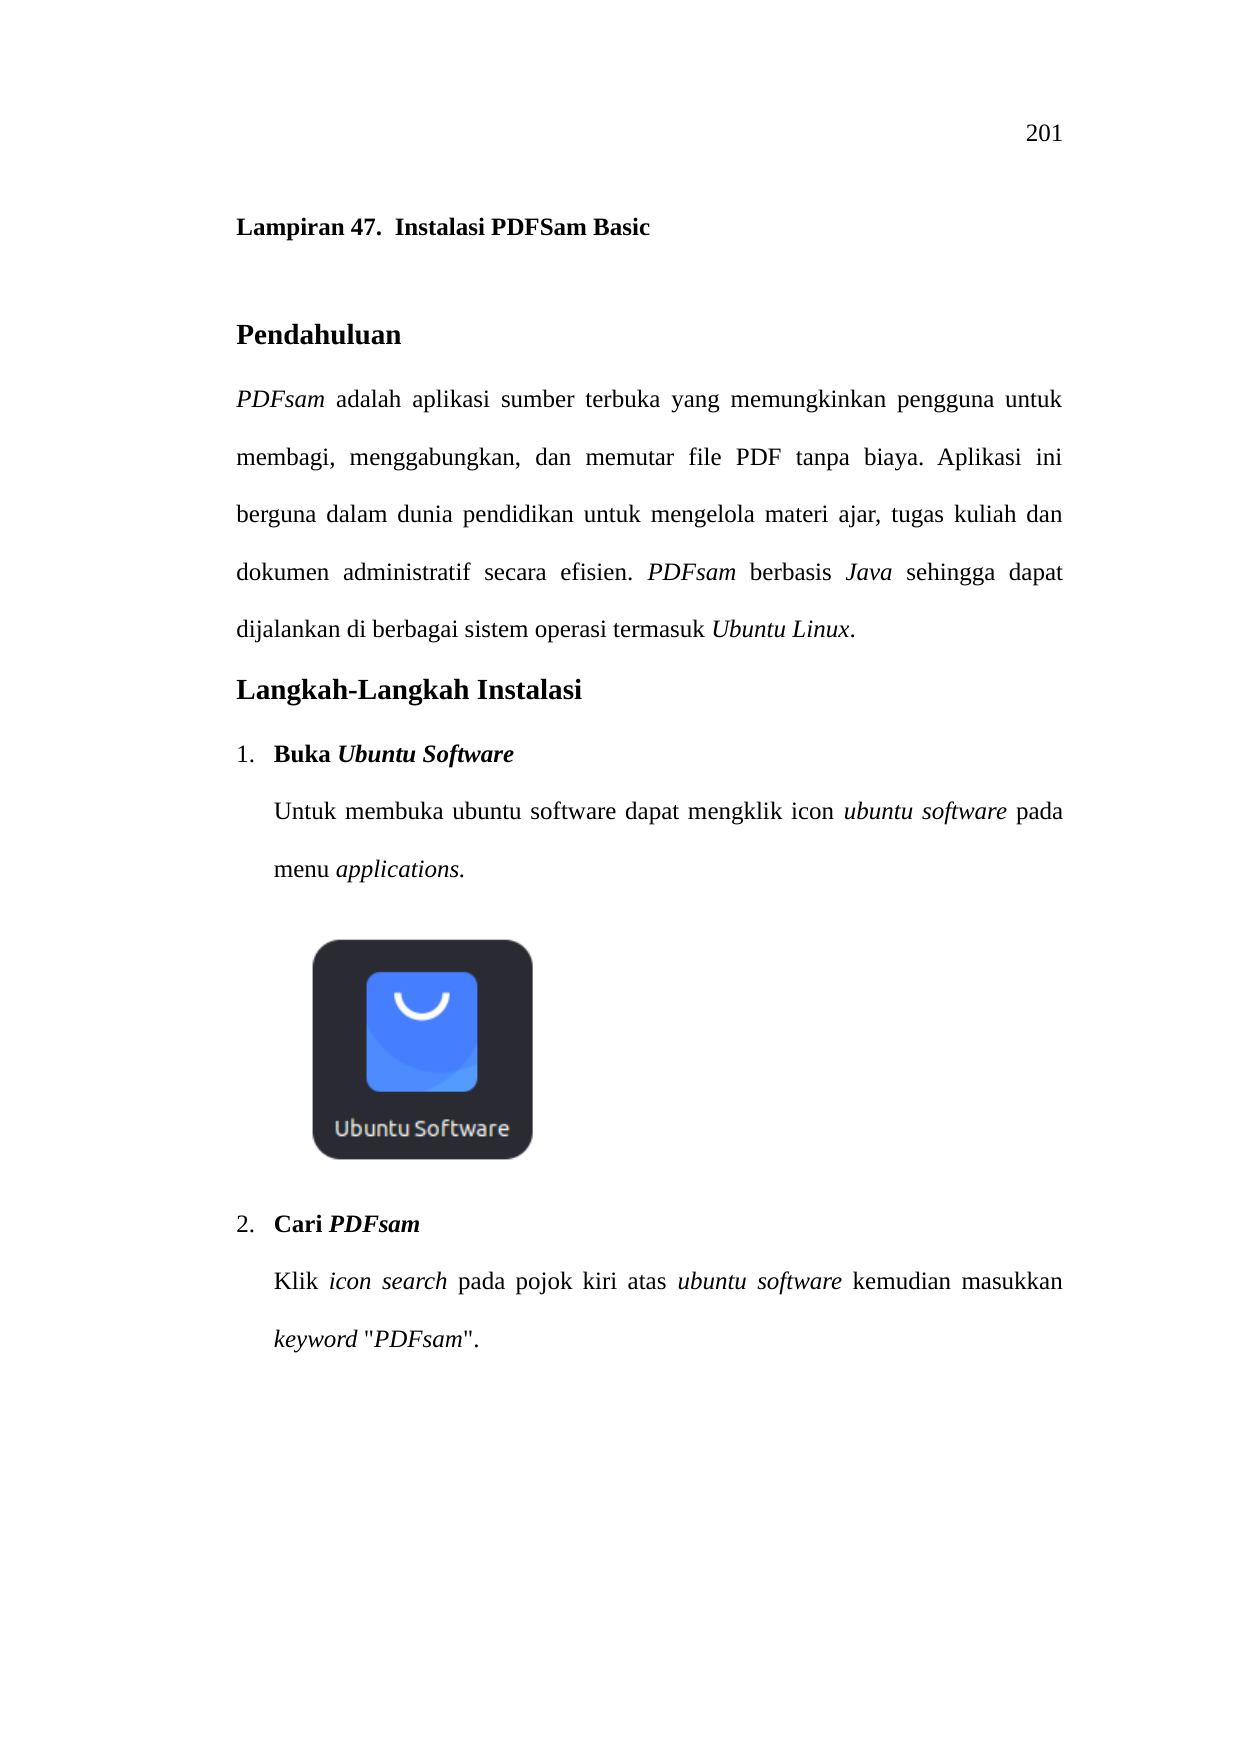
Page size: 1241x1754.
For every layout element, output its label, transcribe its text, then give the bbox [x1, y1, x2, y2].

list Buka Ubuntu Software [236, 739, 1063, 768]
text Pendahuluan [236, 317, 1063, 351]
list Instalasi PDFSam Basic [236, 212, 1063, 241]
list Cari PDFsam [236, 1209, 1063, 1238]
list Klik icon search pada pojok kiri atas ubuntu software kemudian masukkan keyword "PDFsam". [236, 1266, 1063, 1353]
text Langkah-Langkah Instalasi [236, 672, 1063, 705]
text PDFsam adalah aplikasi sumber terbuka yang memungkinkan pengguna untuk membagi, menggabungkan, dan memutar file PDF tanpa biaya. Aplikasi ini berguna dalam dunia pendidikan untuk mengelola materi ajar, tugas kuliah dan dokumen administratif secara efisien. PDFsam berbasis Java sehingga dapat dijalankan di berbagai sistem operasi termasuk Ubuntu Linux. [236, 384, 1063, 643]
list Untuk membuka ubuntu software dapat mengklik icon ubuntu software pada menu applications. [236, 796, 1063, 883]
picture [276, 914, 573, 1178]
